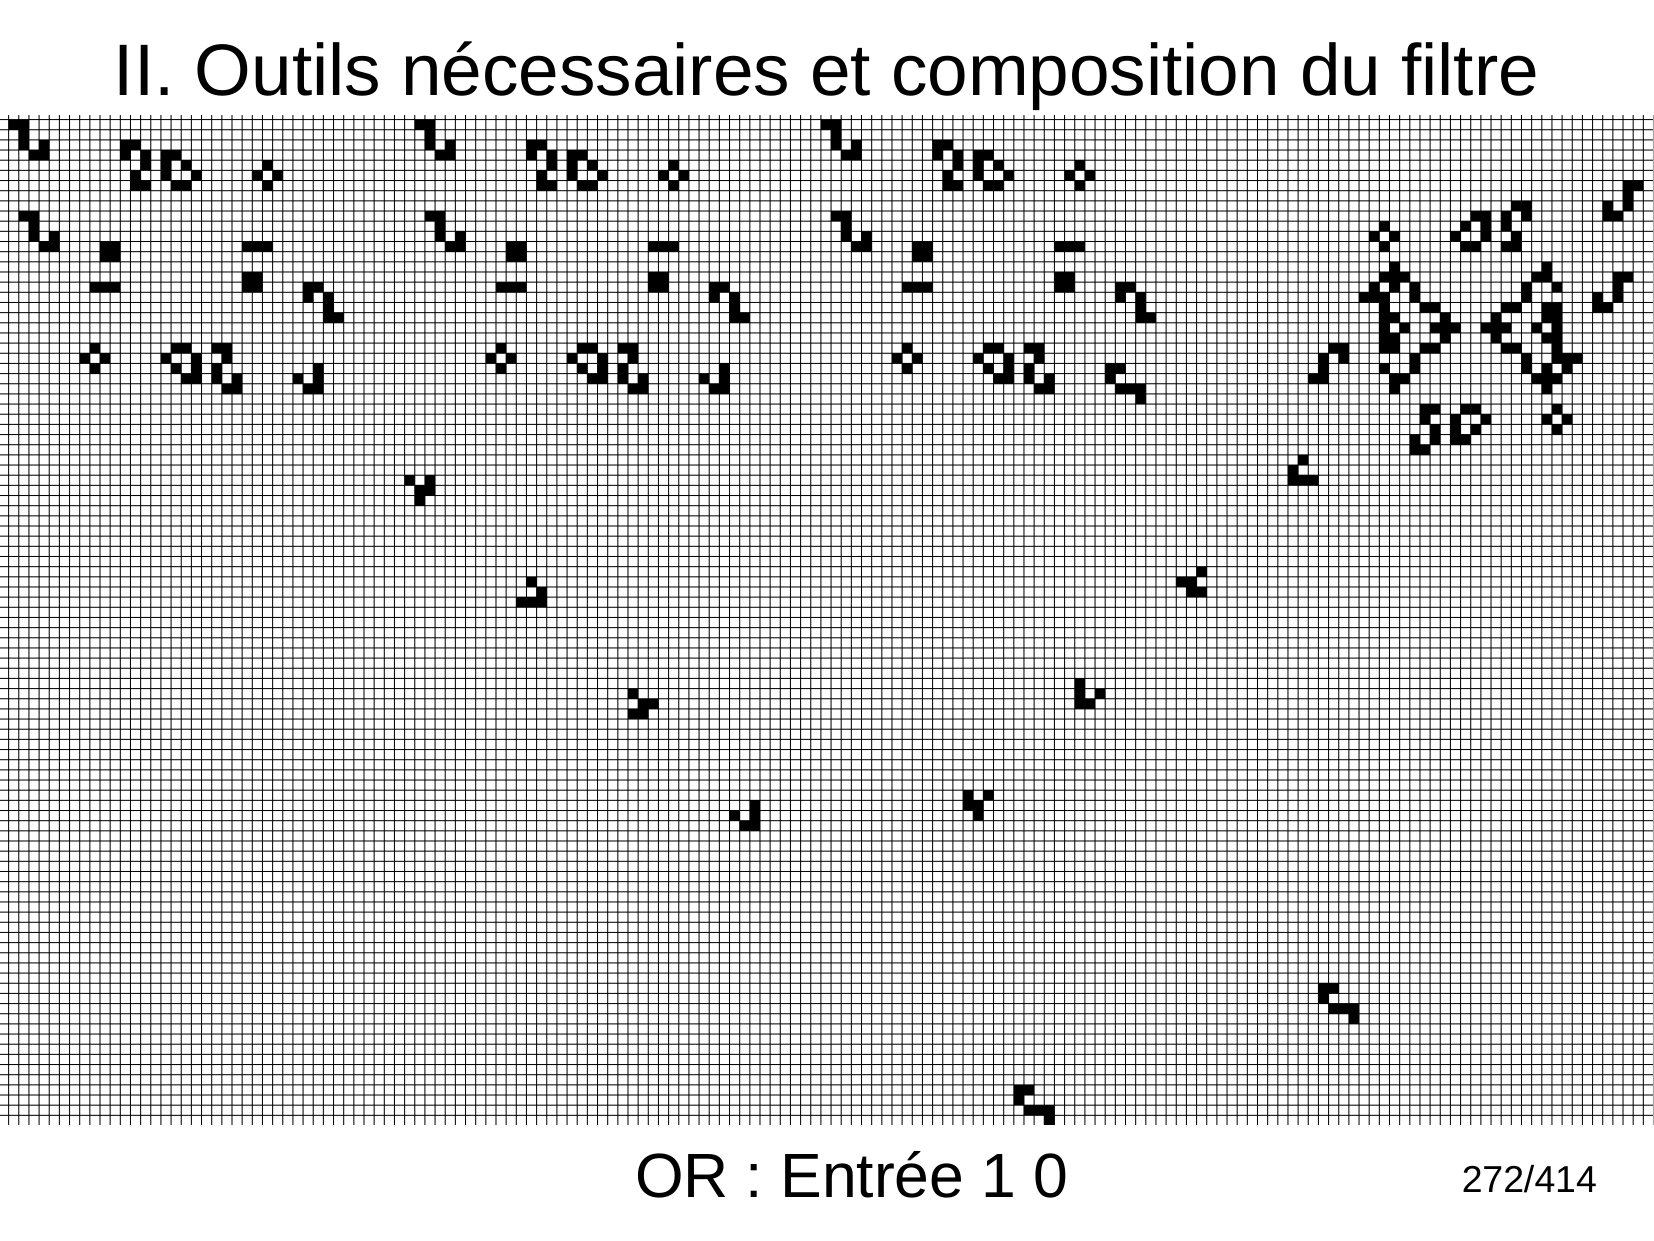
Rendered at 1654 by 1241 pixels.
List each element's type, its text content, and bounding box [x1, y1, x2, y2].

picture [0, 115, 1654, 1125]
title II. Outils nécessaires et composition du filtre [82, 0, 1572, 174]
text_box OR : Entrée 1 0 [620, 1133, 1084, 1219]
text_box <number>/414 [1447, 1151, 1654, 1209]
